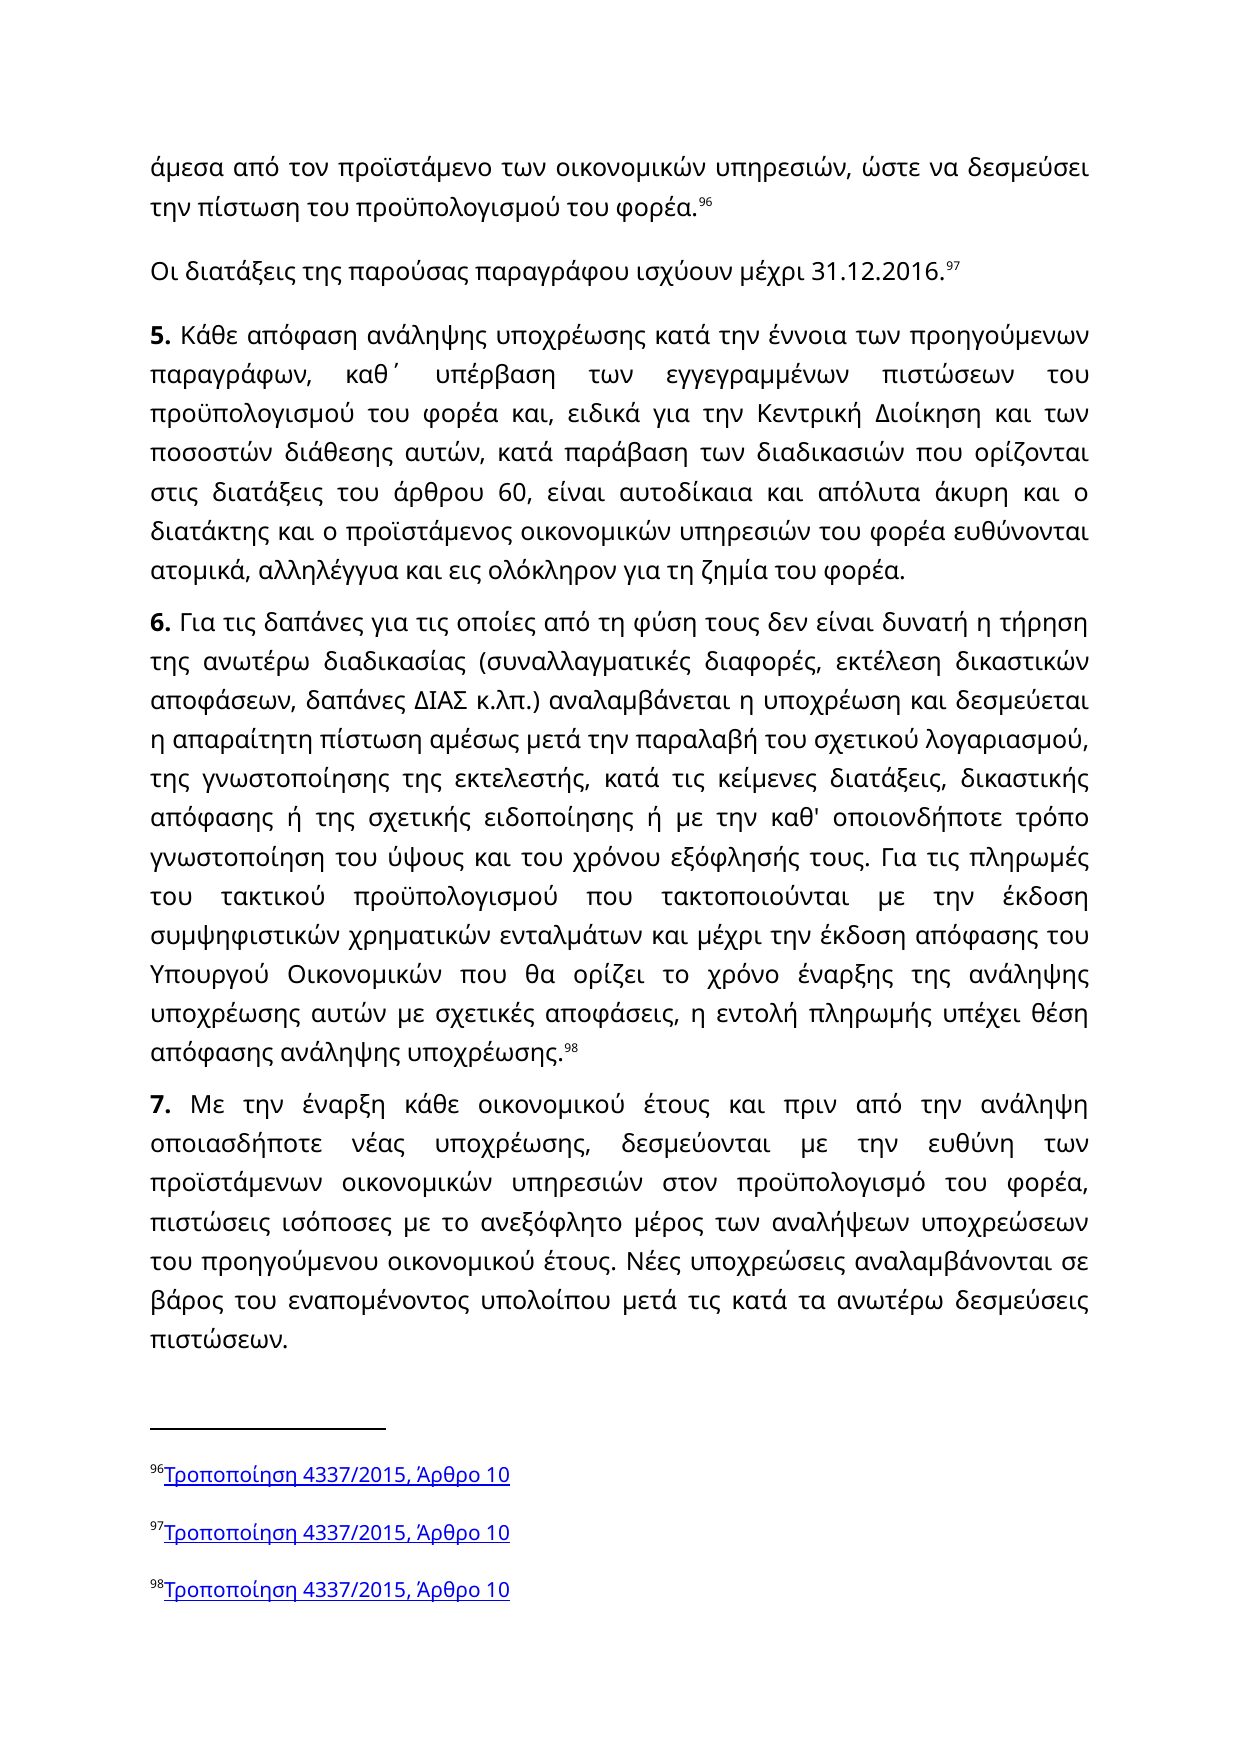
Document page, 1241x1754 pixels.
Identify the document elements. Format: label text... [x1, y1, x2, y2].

text άμεσα από τον προϊστάμενο των οικονομικών υπηρεσιών, ώστε να δεσμεύσει την πίστωση του προϋπολογισμού του φορέα. [150, 150, 1090, 223]
text 7. Με την έναρξη κάθε οικονομικού έτους και πριν από την ανάληψη οποιασδήποτε νέας υποχρέωσης, δεσμεύονται με την ευθύνη των προϊστάμενων οικονομικών υπηρεσιών στον προϋπολογισμό του φορέα, πιστώσεις ισόποσες με το ανεξόφλητο μέρος των αναλήψεων υποχρεώσεων του προηγούμενου οικονομικού έτους. Νέες υποχρεώσεις αναλαμβάνονται σε βάρος του εναπομένοντος υπολοίπου μετά τις κατά τα ανωτέρω δεσμεύσεις πιστώσεων. [150, 1087, 1090, 1356]
text Τροποποίηση 4337/2015, Άρθρο 10 [150, 1460, 1090, 1489]
text Τροποποίηση 4337/2015, Άρθρο 10 [150, 1576, 1090, 1604]
text Οι διατάξεις της παρούσας παραγράφου ισχύουν μέχρι 31.12.2016. [150, 253, 1090, 287]
text 5. Κάθε απόφαση ανάληψης υποχρέωσης κατά την έννοια των προηγούμενων παραγράφων, καθ΄ υπέρβαση των εγγεγραμμένων πιστώσεων του προϋπολογισμού του φορέα και, ειδικά για την Κεντρική Διοίκηση και των ποσοστών διάθεσης αυτών, κατά παράβαση των διαδικασιών που ορίζονται στις διατάξεις του άρθρου 60, είναι αυτοδίκαια και απόλυτα άκυρη και ο διατάκτης και ο προϊστάμενος οικονομικών υπηρεσιών του φορέα ευθύνονται ατομικά, αλληλέγγυα και εις ολόκληρον για τη ζημία του φορέα. [150, 317, 1090, 587]
text 6. Για τις δαπάνες για τις οποίες από τη φύση τους δεν είναι δυνατή η τήρηση της ανωτέρω διαδικασίας (συναλλαγματικές διαφορές, εκτέλεση δικαστικών αποφάσεων, δαπάνες ΔΙΑΣ κ.λπ.) αναλαμβάνεται η υποχρέωση και δεσμεύεται η απαραίτητη πίστωση αμέσως μετά την παραλαβή του σχετικού λογαριασμού, της γνωστοποίησης της εκτελεστής, κατά τις κείμενες διατάξεις, δικαστικής απόφασης ή της σχετικής ειδοποίησης ή με την καθ' οποιονδήποτε τρόπο γνωστοποίηση του ύψους και του χρόνου εξόφλησής τους. Για τις πληρωμές του τακτικού προϋπολογισμού που τακτοποιούνται με την έκδοση συμψηφιστικών χρηματικών ενταλμάτων και μέχρι την έκδοση απόφασης του Υπουργού Οικονομικών που θα ορίζει το χρόνο έναρξης της ανάληψης υποχρέωσης αυτών με σχετικές αποφάσεις, η εντολή πληρωμής υπέχει θέση απόφασης ανάληψης υποχρέωσης. [150, 604, 1090, 1069]
text Τροποποίηση 4337/2015, Άρθρο 10 [150, 1518, 1090, 1546]
